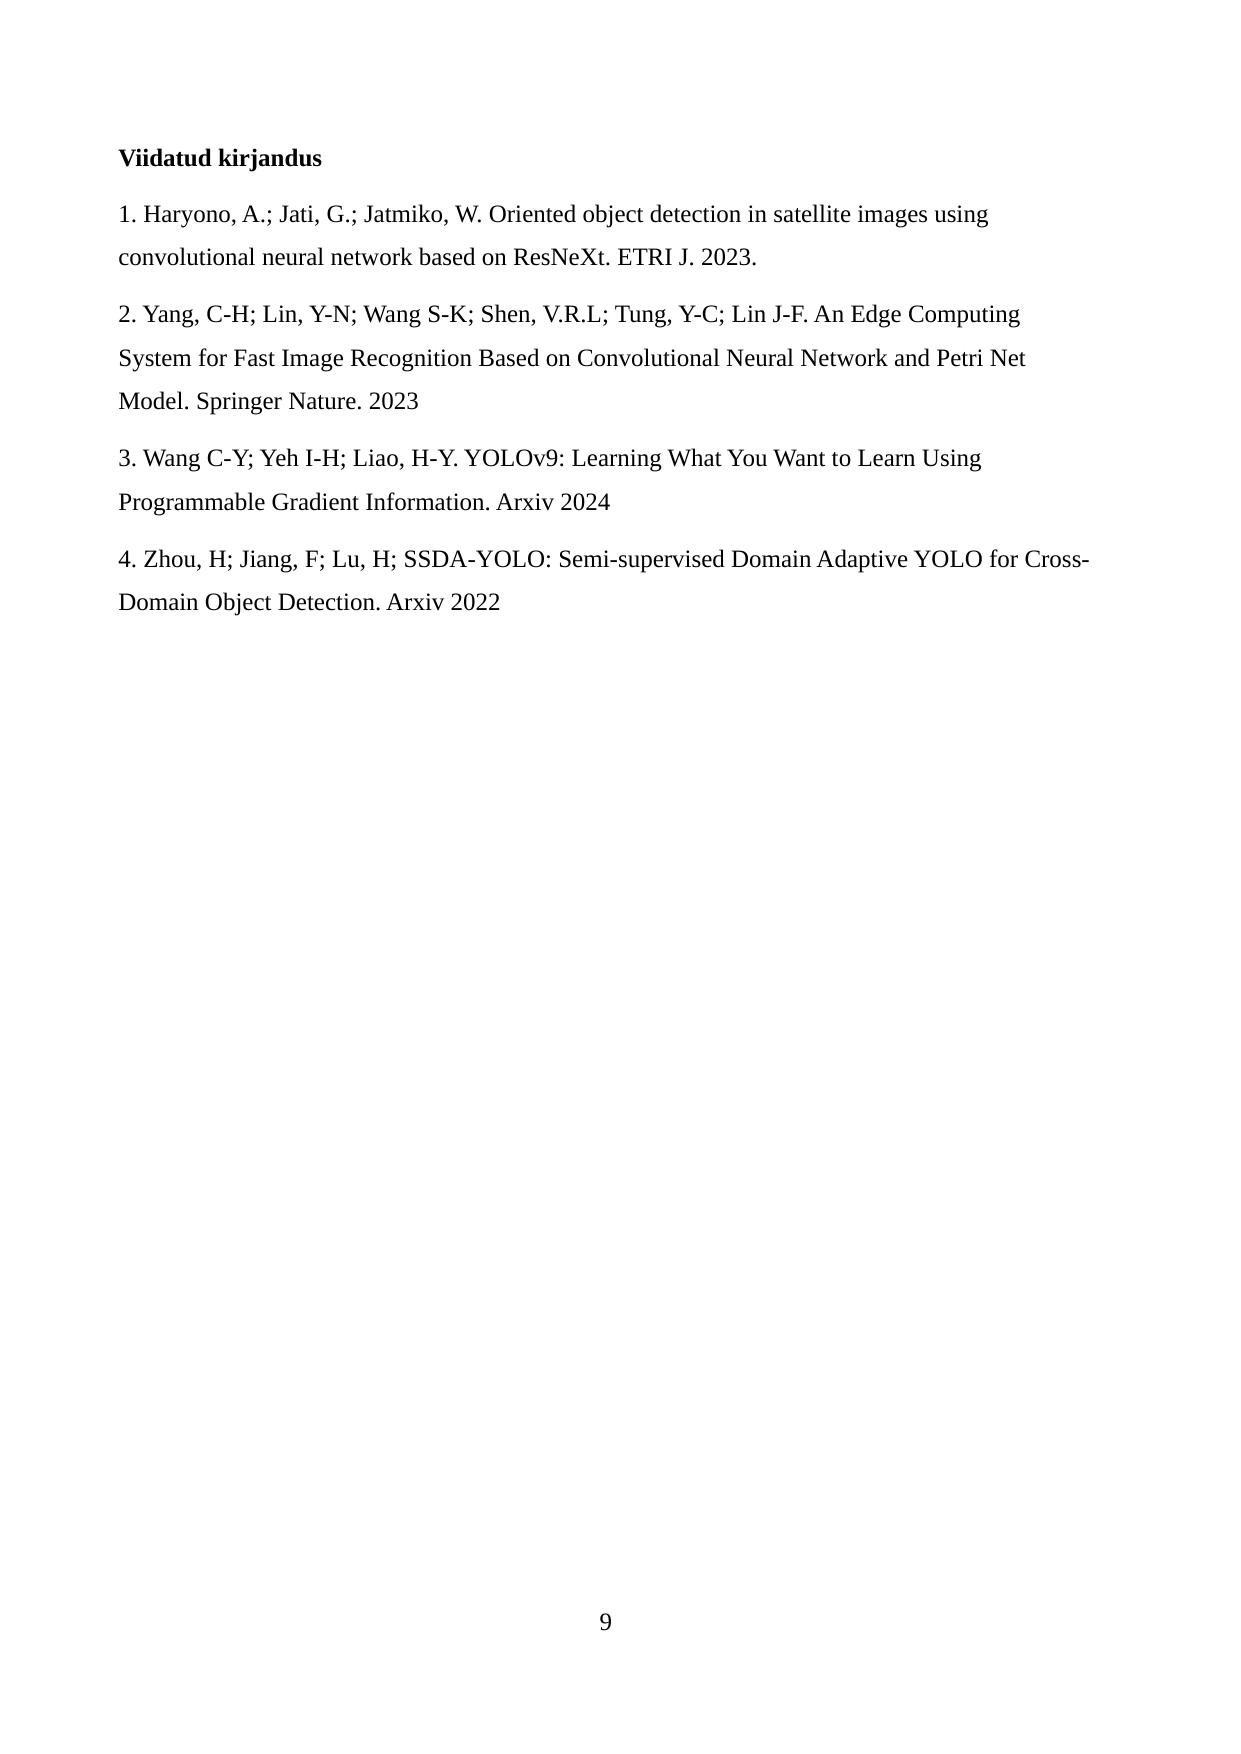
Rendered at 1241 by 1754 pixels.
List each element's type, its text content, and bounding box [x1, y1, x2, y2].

text 3. Wang C-Y; Yeh I-H; Liao, H-Y. YOLOv9: Learning What You Want to Learn Using Programmable Gradient Information. Arxiv 2024 [118, 443, 1093, 515]
subtitle Viidatud kirjandus [118, 143, 1093, 172]
text 4. Zhou, H; Jiang, F; Lu, H; SSDA-YOLO: Semi-supervised Domain Adaptive YOLO for Cross-Domain Object Detection. Arxiv 2022 [118, 544, 1093, 616]
text 2. Yang, C-H; Lin, Y-N; Wang S-K; Shen, V.R.L; Tung, Y-C; Lin J-F. An Edge Computing System for Fast Image Recognition Based on Convolutional Neural Network and Petri Net Model. Springer Nature. 2023 [118, 299, 1093, 414]
text 1. Haryono, A.; Jati, G.; Jatmiko, W. Oriented object detection in satellite images using convolutional neural network based on ResNeXt. ETRI J. 2023. [118, 199, 1093, 271]
